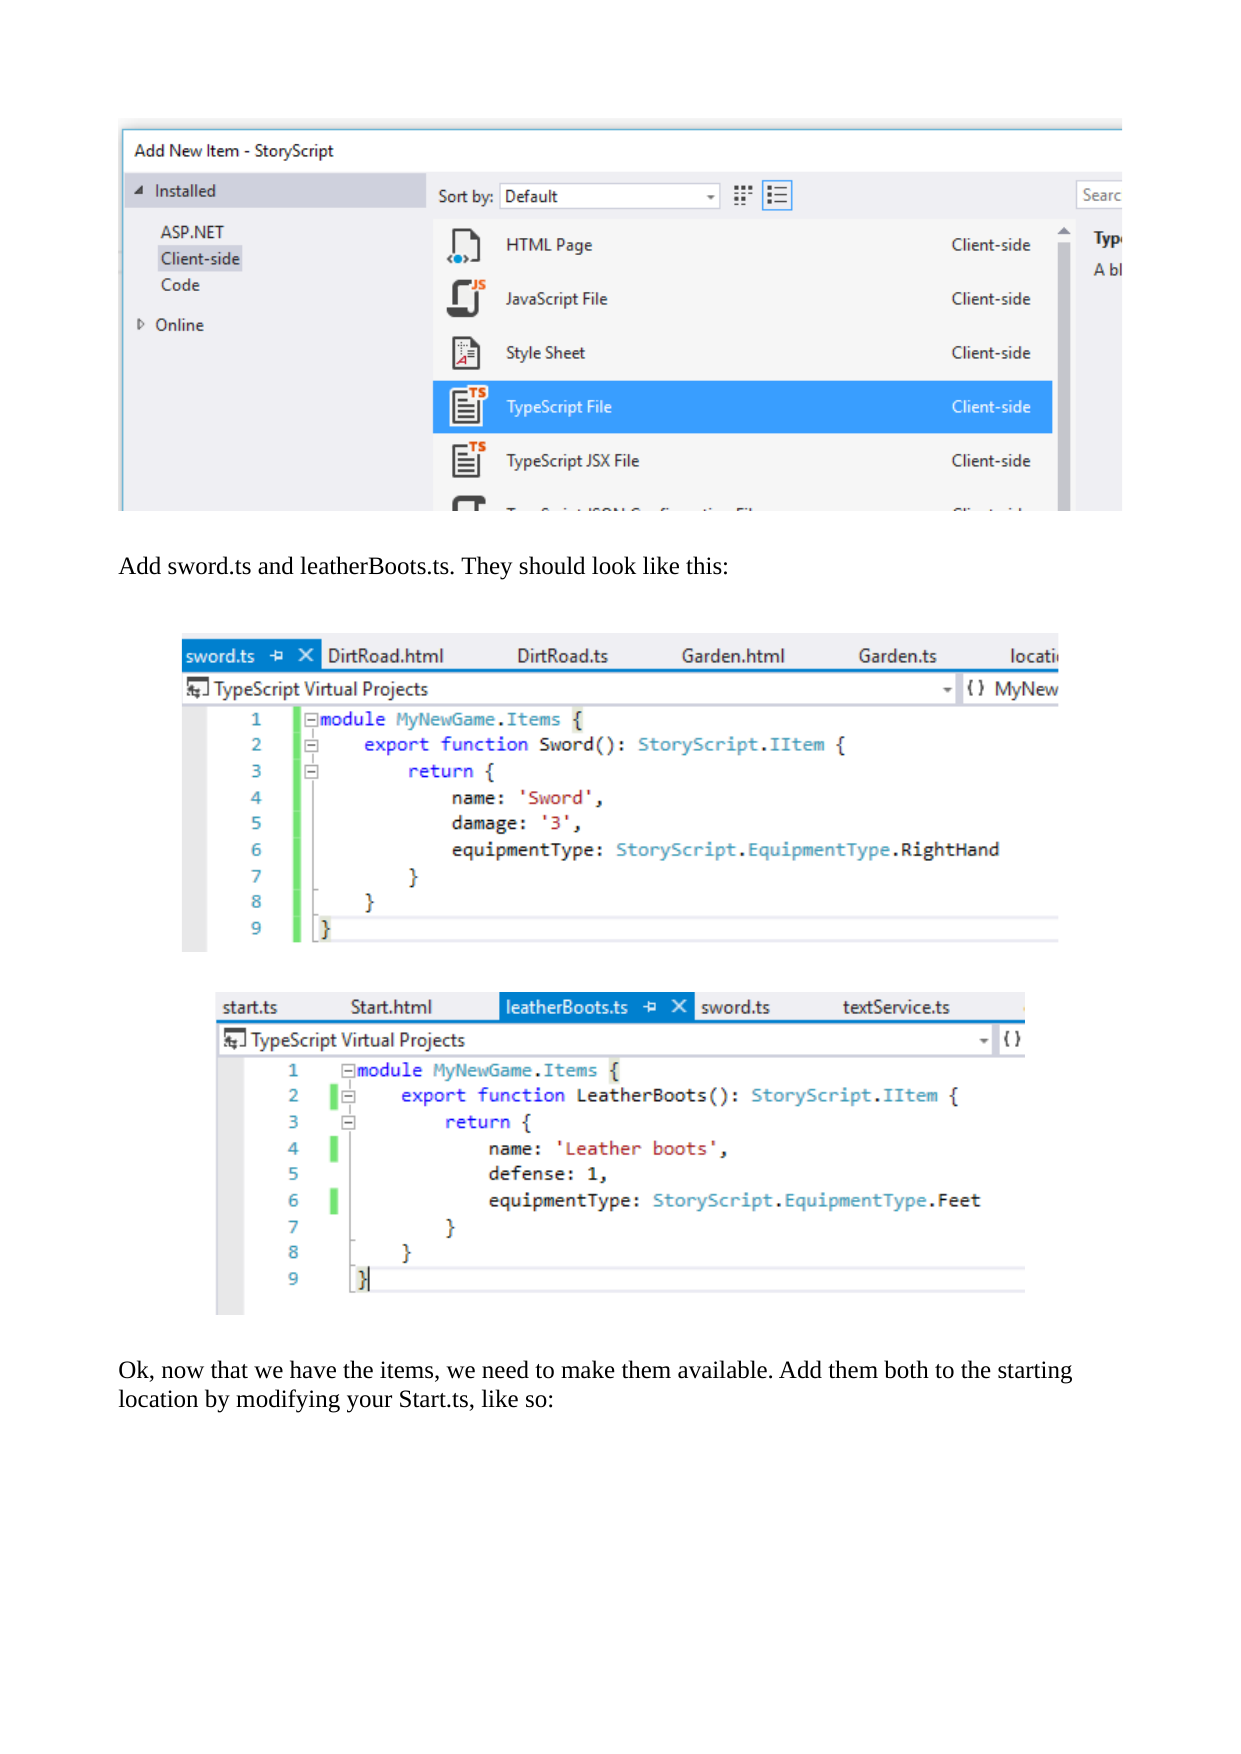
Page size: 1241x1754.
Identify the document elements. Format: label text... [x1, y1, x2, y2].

picture [181, 633, 1059, 952]
text Add sword.ts and leatherBoots.ts. They should look like this: [118, 551, 1122, 580]
picture [118, 118, 1123, 511]
picture [215, 992, 1025, 1315]
text Ok, now that we have the items, we need to make them available. Add them both to the starting location by modifying your Start.ts, like so: [118, 1356, 1122, 1413]
